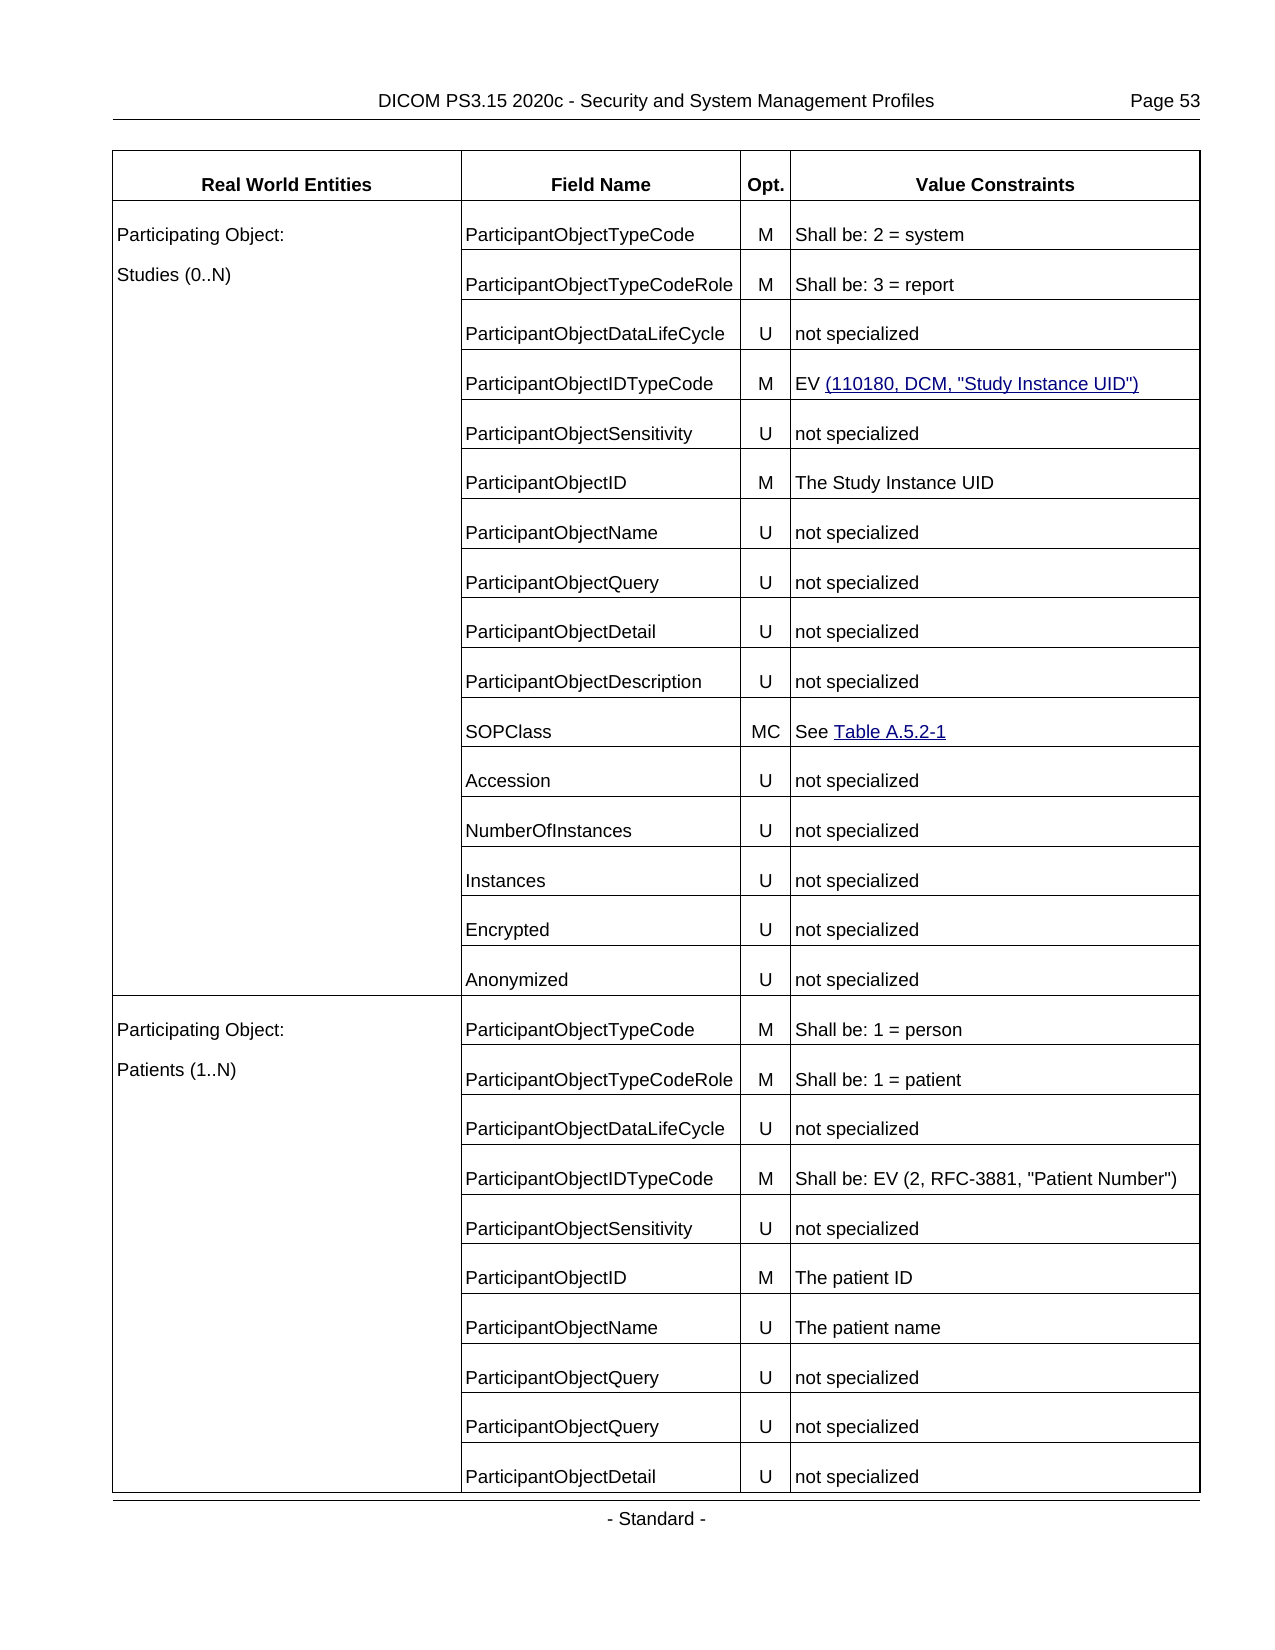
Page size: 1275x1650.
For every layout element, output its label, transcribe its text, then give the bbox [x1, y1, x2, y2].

table_cell ParticipantObjectID [462, 1244, 740, 1293]
table_cell not specialized [791, 1095, 1199, 1144]
table_cell Shall be: 3 = report [791, 250, 1199, 299]
table_cell The patient ID [791, 1244, 1199, 1293]
table_cell Shall be: 2 = system [791, 201, 1199, 249]
table_cell Encrypted [462, 896, 740, 945]
table_cell not specialized [791, 1443, 1199, 1492]
table_cell U [741, 1195, 790, 1243]
table_cell not specialized [791, 847, 1199, 895]
table_cell ParticipantObjectSensitivity [462, 1195, 740, 1243]
table_cell ParticipantObjectID [462, 449, 740, 498]
table_header Real World Entities [113, 151, 461, 200]
table_cell U [741, 1393, 790, 1442]
table_cell ParticipantObjectSensitivity [462, 400, 740, 448]
table_cell ParticipantObjectTypeCodeRole [462, 1045, 740, 1094]
table_cell ParticipantObjectName [462, 499, 740, 547]
table_header Value Constraints [791, 151, 1199, 200]
table_cell ParticipantObjectQuery [462, 1393, 740, 1442]
table_cell Participating Object: Patients (1..N) [113, 996, 461, 1492]
table_cell U [741, 797, 790, 846]
table_cell U [741, 648, 790, 697]
table_cell Shall be: 1 = person [791, 996, 1199, 1044]
table_cell SOPClass [462, 698, 740, 746]
table_cell U [741, 1443, 790, 1492]
table_cell Accession [462, 747, 740, 796]
table_cell M [741, 449, 790, 498]
table_cell ParticipantObjectIDTypeCode [462, 1145, 740, 1193]
table_cell U [741, 1095, 790, 1144]
table_cell U [741, 847, 790, 895]
table_cell EV (110180, DCM, "Study Instance UID") [791, 350, 1199, 398]
table_header Opt. [741, 151, 790, 200]
table_cell not specialized [791, 1393, 1199, 1442]
table_cell U [741, 896, 790, 945]
table_cell ParticipantObjectName [462, 1294, 740, 1342]
table_cell ParticipantObjectTypeCode [462, 201, 740, 249]
table_cell not specialized [791, 1344, 1199, 1392]
table_cell M [741, 1045, 790, 1094]
table_cell not specialized [791, 797, 1199, 846]
table_cell U [741, 1344, 790, 1392]
table_cell ParticipantObjectDetail [462, 1443, 740, 1492]
table_cell M [741, 250, 790, 299]
table_cell ParticipantObjectDataLifeCycle [462, 1095, 740, 1144]
table_cell U [741, 1294, 790, 1342]
table_cell ParticipantObjectDataLifeCycle [462, 300, 740, 349]
table_cell Anonymized [462, 946, 740, 995]
table_cell Instances [462, 847, 740, 895]
table_cell ParticipantObjectDetail [462, 598, 740, 647]
table_cell The Study Instance UID [791, 449, 1199, 498]
table_cell not specialized [791, 946, 1199, 995]
table_cell not specialized [791, 549, 1199, 597]
table_cell ParticipantObjectIDTypeCode [462, 350, 740, 398]
table_header Field Name [462, 151, 740, 200]
table_cell U [741, 598, 790, 647]
table_cell U [741, 946, 790, 995]
table_cell not specialized [791, 499, 1199, 547]
table_cell not specialized [791, 1195, 1199, 1243]
table_cell not specialized [791, 598, 1199, 647]
table_cell Participating Object: Studies (0..N) [113, 201, 461, 995]
table_cell M [741, 1244, 790, 1293]
table_cell Shall be: EV (2, RFC-3881, "Patient Number") [791, 1145, 1199, 1193]
table_cell not specialized [791, 648, 1199, 697]
table_cell MC [741, 698, 790, 746]
table_cell not specialized [791, 400, 1199, 448]
table_cell ParticipantObjectDescription [462, 648, 740, 697]
table_cell not specialized [791, 896, 1199, 945]
table_cell NumberOfInstances [462, 797, 740, 846]
table_cell not specialized [791, 300, 1199, 349]
table_cell M [741, 996, 790, 1044]
table_cell ParticipantObjectQuery [462, 1344, 740, 1392]
table_cell U [741, 499, 790, 547]
table_cell ParticipantObjectQuery [462, 549, 740, 597]
table_cell The patient name [791, 1294, 1199, 1342]
table_cell See Table A.5.2-1 [791, 698, 1199, 746]
table_cell U [741, 549, 790, 597]
table_cell not specialized [791, 747, 1199, 796]
table_cell U [741, 300, 790, 349]
table_cell M [741, 1145, 790, 1193]
table_cell M [741, 201, 790, 249]
table_cell U [741, 747, 790, 796]
table_cell M [741, 350, 790, 398]
table_cell Shall be: 1 = patient [791, 1045, 1199, 1094]
table_cell ParticipantObjectTypeCode [462, 996, 740, 1044]
table_cell ParticipantObjectTypeCodeRole [462, 250, 740, 299]
table_cell U [741, 400, 790, 448]
